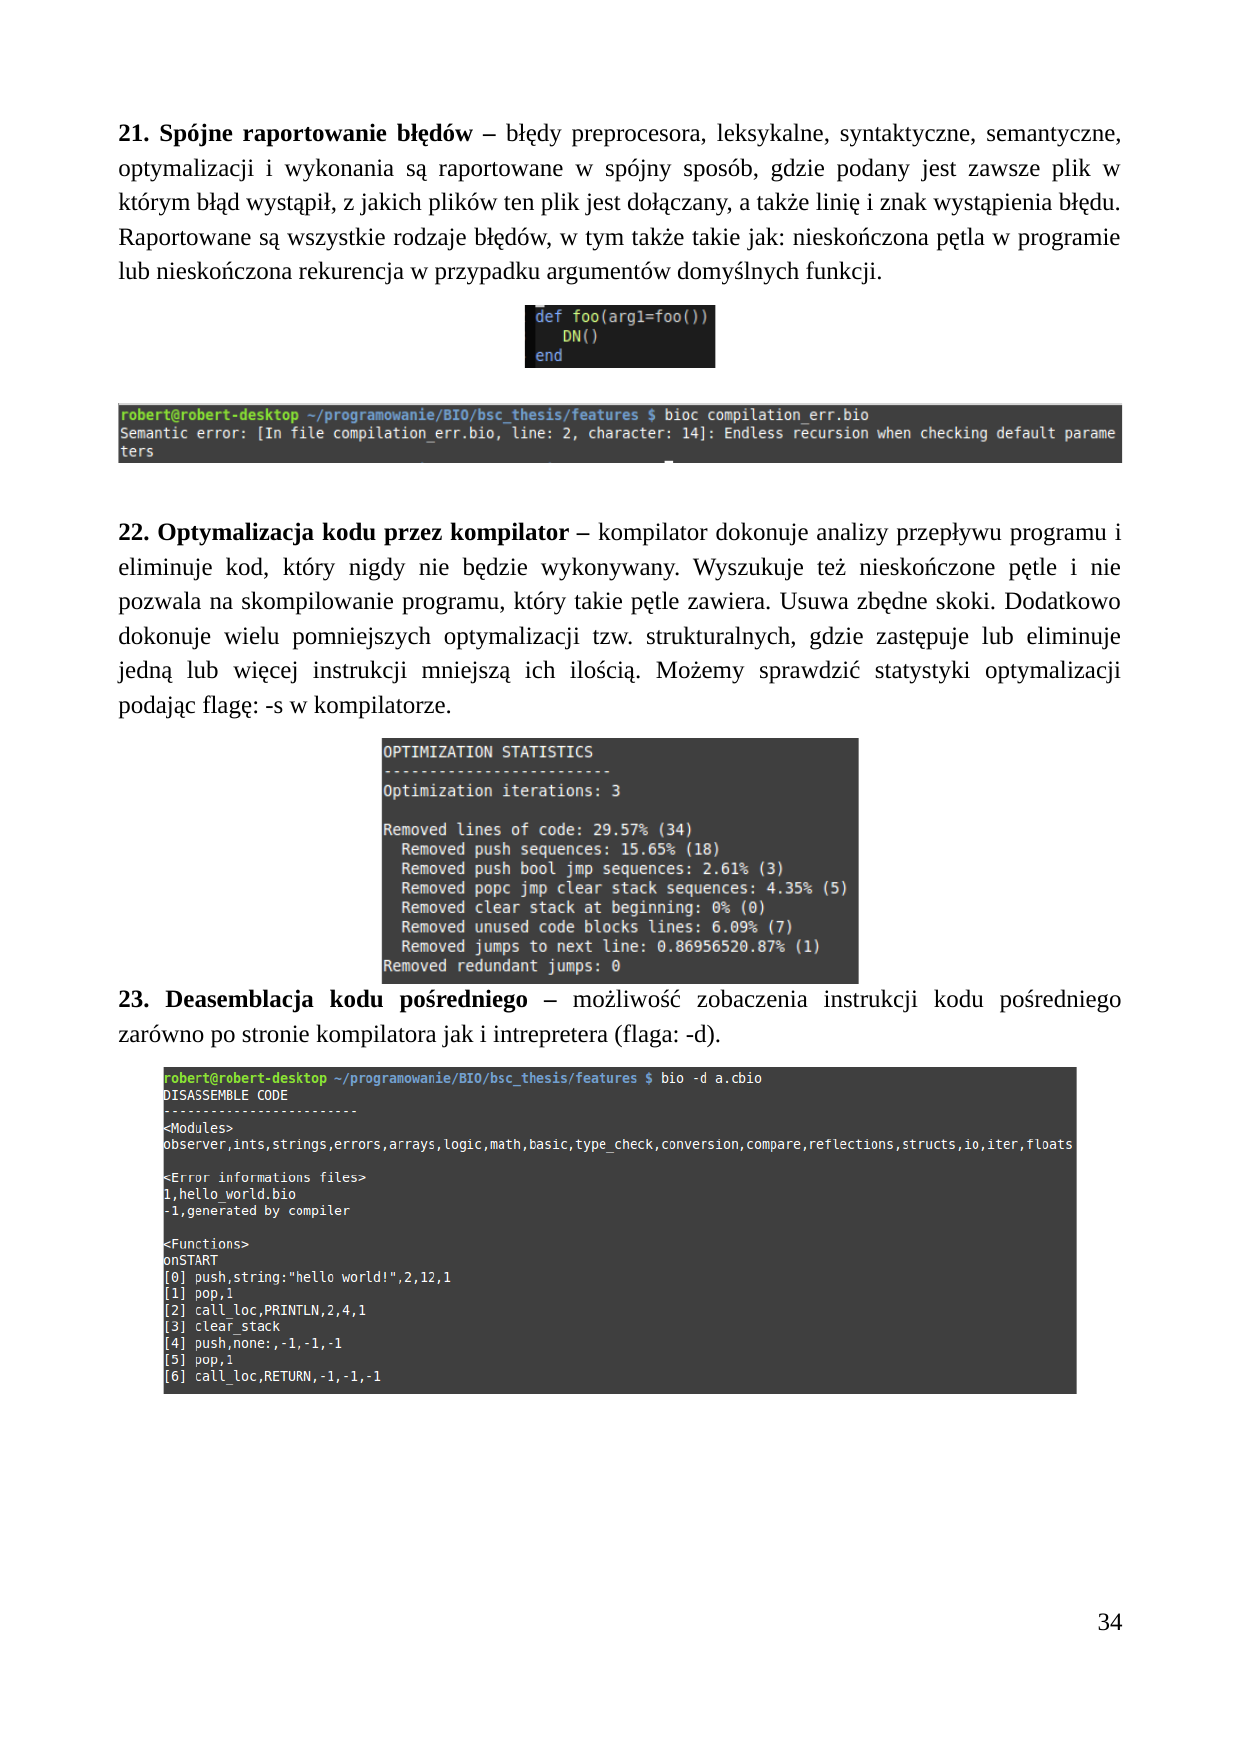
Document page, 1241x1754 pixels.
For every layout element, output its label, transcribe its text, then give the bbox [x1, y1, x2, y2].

picture [118, 403, 1123, 463]
picture [163, 1067, 1077, 1394]
text 23. Deasemblacja kodu pośredniego – możliwość zobaczenia instrukcji kodu pośredniego zarówno po stronie kompilatora jak i intrepretera (flaga: -d). [118, 984, 1122, 1047]
text 21. Spójne raportowanie błędów – błędy preprocesora, leksykalne, syntaktyczne, semantyczne, optymalizacji i wykonania są raportowane w spójny sposób, gdzie podany jest zawsze plik w którym błąd wystąpił, z jakich plików ten plik jest dołączany, a także linię i znak wystąpienia błędu. Raportowane są wszystkie rodzaje błędów, w tym także takie jak: nieskończona pętla w programie lub nieskończona rekurencja w przypadku argumentów domyślnych funkcji. [118, 118, 1122, 285]
picture [524, 305, 716, 368]
text 22. Optymalizacja kodu przez kompilator – kompilator dokonuje analizy przepływu programu i eliminuje kod, który nigdy nie będzie wykonywany. Wyszukuje też nieskończone pętle i nie pozwala na skompilowanie programu, który takie pętle zawiera. Usuwa zbędne skoki. Dodatkowo dokonuje wielu pomniejszych optymalizacji tzw. strukturalnych, gdzie zastępuje lub eliminuje jedną lub więcej instrukcji mniejszą ich ilością. Możemy sprawdzić statystyki optymalizacji podając flagę: -s w kompilatorze. [118, 517, 1122, 719]
picture [381, 738, 859, 984]
